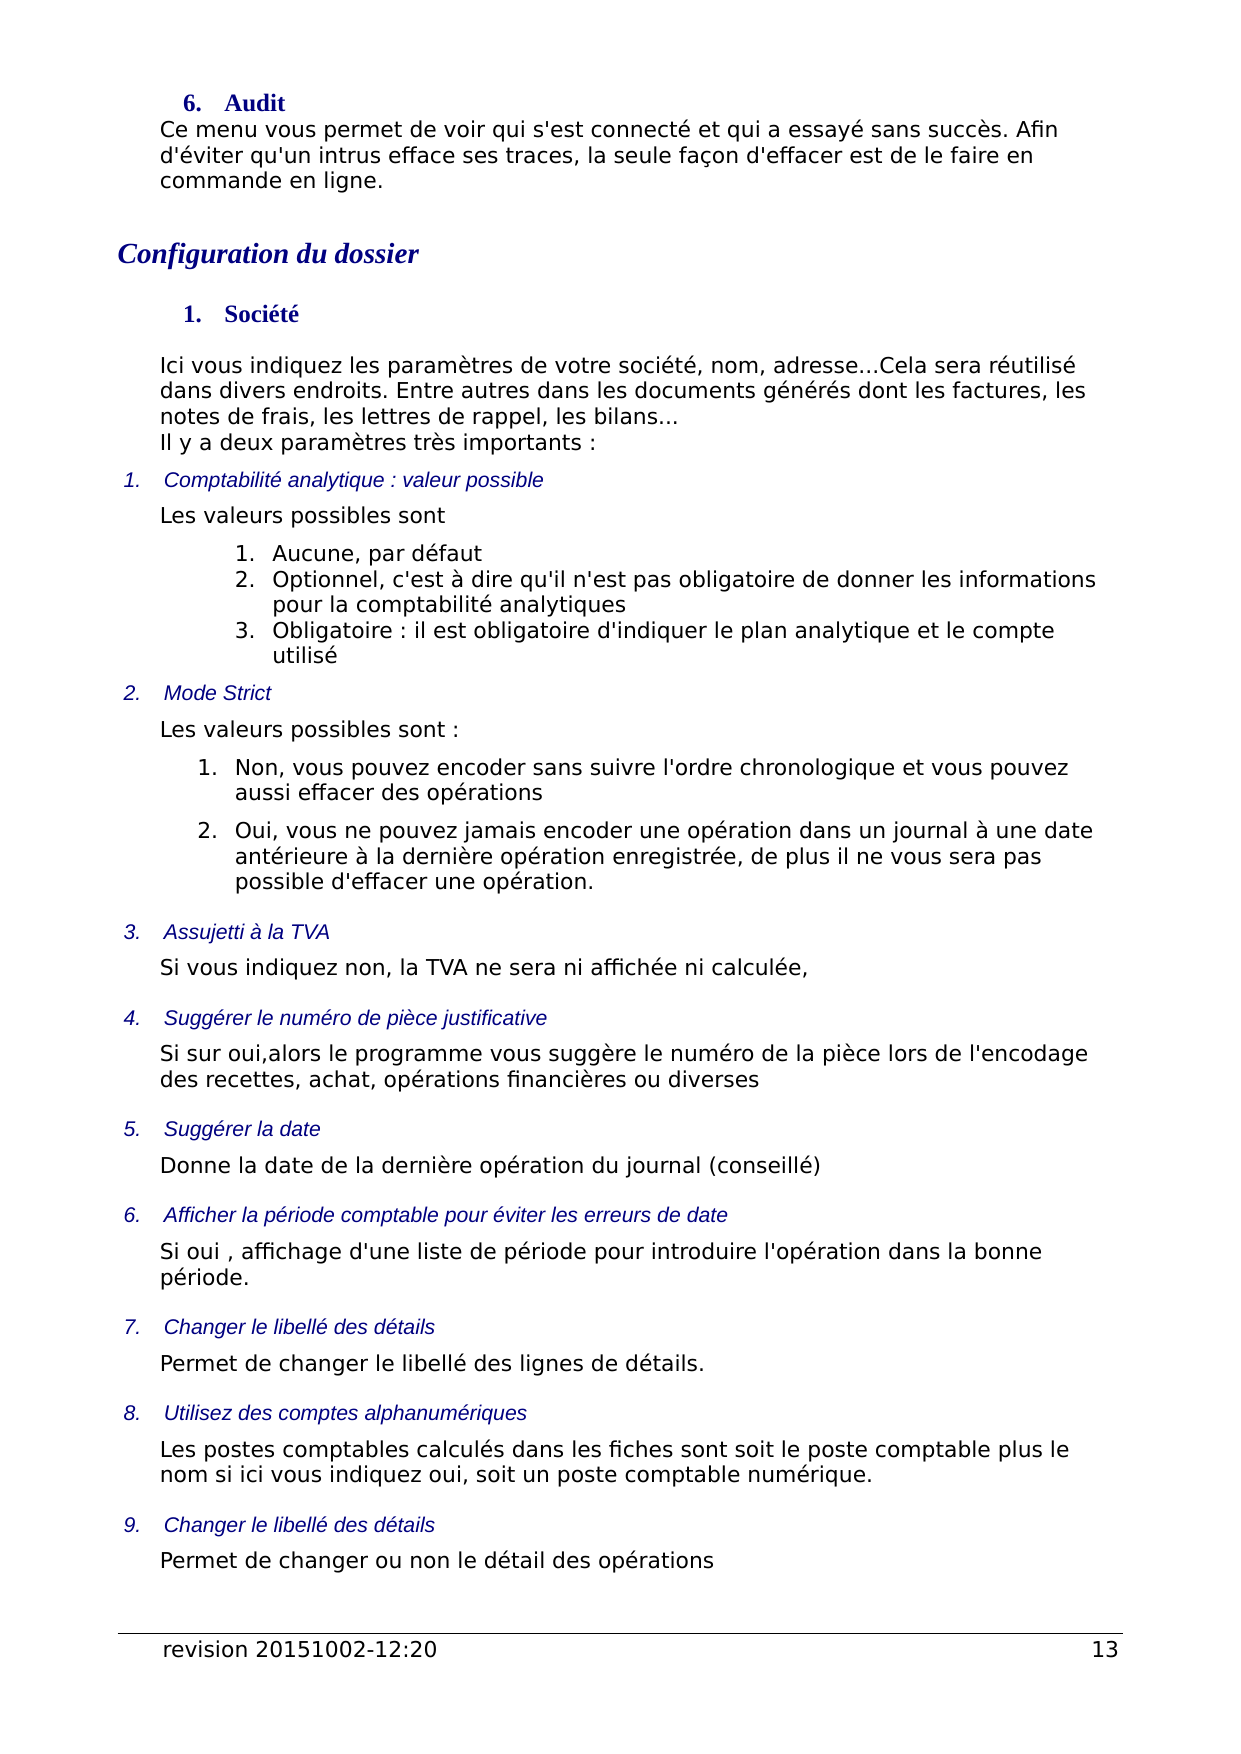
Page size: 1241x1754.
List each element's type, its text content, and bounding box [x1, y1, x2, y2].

subtitle Audit [177, 88, 1123, 117]
list Optionnel, c'est à dire qu'il n'est pas obligatoire de donner les informations pour la comptabilité analytiques [234, 567, 1123, 618]
list Obligatoire : il est obligatoire d'indiquer le plan analytique et le compte utilisé [234, 618, 1123, 669]
text Les valeurs possibles sont : [159, 717, 1123, 742]
subtitle Changer le libellé des détails [117, 1512, 1123, 1537]
list Non, vous pouvez encoder sans suivre l'ordre chronologique et vous pouvez aussi effacer des opérations [197, 755, 1123, 806]
subtitle Société [177, 299, 1123, 328]
text Si vous indiquez non, la TVA ne sera ni affichée ni calculée, [159, 956, 1123, 981]
subtitle Mode Strict [117, 681, 1123, 705]
list Oui, vous ne pouvez jamais encoder une opération dans un journal à une date antérieure à la dernière opération enregistrée, de plus il ne vous sera pas possible d'effacer une opération. [197, 818, 1123, 895]
text Les postes comptables calculés dans les fiches sont soit le poste comptable plus le nom si ici vous indiquez oui, soit un poste comptable numérique. [159, 1437, 1123, 1488]
text Ce menu vous permet de voir qui s'est connecté et qui a essayé sans succès. Afin d'éviter qu'un intrus efface ses traces, la seule façon d'effacer est de le faire en commande en ligne. [159, 117, 1123, 194]
text Il y a deux paramètres très importants : [159, 430, 1123, 455]
text Ici vous indiquez les paramètres de votre société, nom, adresse...Cela sera réutilisé dans divers endroits. Entre autres dans les documents générés dont les factures, les notes de frais, les lettres de rappel, les bilans... [159, 353, 1123, 430]
text Si sur oui,alors le programme vous suggère le numéro de la pièce lors de l'encodage des recettes, achat, opérations financières ou diverses [159, 1042, 1123, 1093]
subtitle Afficher la période comptable pour éviter les erreurs de date [117, 1203, 1123, 1227]
subtitle Changer le libellé des détails [117, 1314, 1123, 1339]
text Les valeurs possibles sont [159, 503, 1123, 529]
subtitle Comptabilité analytique : valeur possible [117, 467, 1123, 491]
text Permet de changer le libellé des lignes de détails. [159, 1351, 1123, 1376]
text Permet de changer ou non le détail des opérations [159, 1548, 1123, 1574]
subtitle Suggérer le numéro de pièce justificative [117, 1005, 1123, 1030]
text Si oui , affichage d'une liste de période pour introduire l'opération dans la bonne période. [159, 1239, 1123, 1290]
subtitle Suggérer la date [117, 1117, 1123, 1141]
subtitle Utilisez des comptes alphanumériques [117, 1401, 1123, 1425]
list Aucune, par défaut [234, 541, 1123, 567]
subtitle Assujetti à la TVA [117, 919, 1123, 944]
text Donne la date de la dernière opération du journal (conseillé) [159, 1153, 1123, 1179]
subtitle Configuration du dossier [117, 236, 1123, 269]
